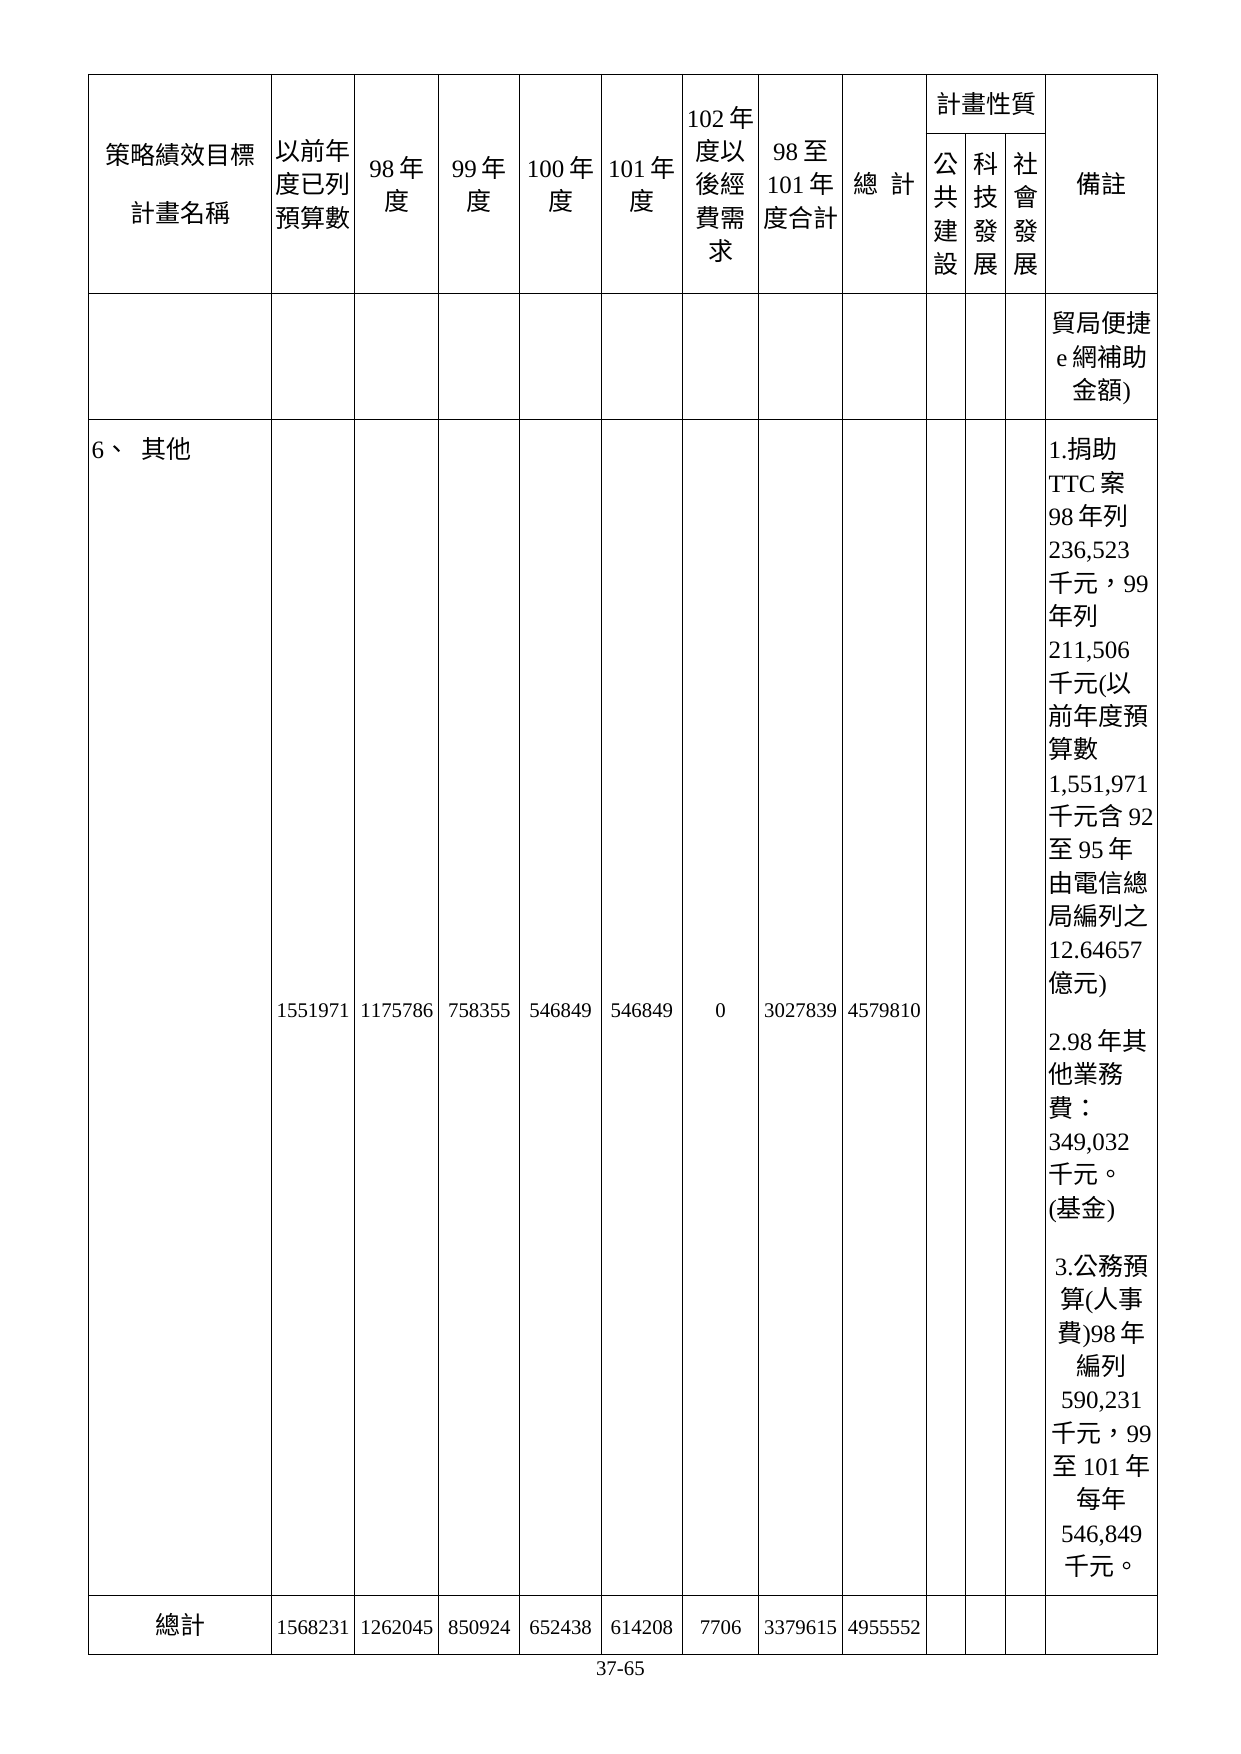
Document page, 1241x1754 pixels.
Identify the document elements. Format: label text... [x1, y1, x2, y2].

table_cell 614208 [602, 1596, 682, 1654]
table_cell 1175786 [355, 420, 438, 1594]
table_header 98至101年度合計 [759, 75, 842, 292]
table_cell [683, 294, 758, 418]
table_cell [843, 294, 926, 418]
table_cell [966, 1596, 1005, 1654]
table_cell 貿局便捷e網補助金額) [1046, 294, 1157, 418]
table_cell [927, 1596, 965, 1654]
table_cell [1046, 1596, 1157, 1654]
table_header 備註 [1046, 75, 1157, 292]
table_cell 社會發展 [1006, 134, 1045, 292]
table_cell 850924 [439, 1596, 519, 1654]
table_cell 1551971 [272, 420, 354, 1594]
table_cell [1006, 420, 1045, 1594]
table_cell 758355 [439, 420, 519, 1594]
table_cell 1568231 [272, 1596, 354, 1654]
table_cell 3379615 [759, 1596, 842, 1654]
table_cell [439, 294, 519, 418]
table_header 100年度 [520, 75, 601, 292]
table_cell [927, 294, 965, 418]
table_header 101年度 [602, 75, 682, 292]
table_cell [272, 294, 354, 418]
table_cell [927, 420, 965, 1594]
table_cell 公共建設 [927, 134, 965, 292]
table_cell [1006, 294, 1045, 418]
table_cell [355, 294, 438, 418]
table_cell [966, 294, 1005, 418]
table_cell 1.捐助TTC案98年列236,523 千元，99年列211,506 千元(以前年度預算數1,551,971千元含92至95年由電信總局編列之12.64657億元) 2.98年其他業務費：349,032千元。(基金) 3.公務預算(人事費)98年編列590,231千元，99至101年每年546,849千元。 [1046, 420, 1157, 1594]
table_cell 652438 [520, 1596, 601, 1654]
table_header 98年度 [355, 75, 438, 292]
table_cell [966, 420, 1005, 1594]
table_header 以前年度已列預算數 [272, 75, 354, 292]
table_cell 4955552 [843, 1596, 926, 1654]
table_cell [602, 294, 682, 418]
table_cell 546849 [520, 420, 601, 1594]
table_cell 其他 [89, 420, 271, 1594]
table_cell [759, 294, 842, 418]
table_header 總 計 [843, 75, 926, 292]
table_cell 0 [683, 420, 758, 1594]
table_cell 科技發展 [966, 134, 1005, 292]
table_header 102年度以後經費需求 [683, 75, 758, 292]
table_header 99年度 [439, 75, 519, 292]
table_cell 546849 [602, 420, 682, 1594]
table_header 策略績效目標 計畫名稱 [89, 75, 271, 292]
table_cell 3027839 [759, 420, 842, 1594]
table_cell 總計 [89, 1596, 271, 1654]
table_cell 7706 [683, 1596, 758, 1654]
table_cell [1006, 1596, 1045, 1654]
table_cell [520, 294, 601, 418]
table_header 計畫性質 [927, 75, 1045, 133]
table_cell 1262045 [355, 1596, 438, 1654]
table_cell [89, 294, 271, 418]
table_cell 4579810 [843, 420, 926, 1594]
